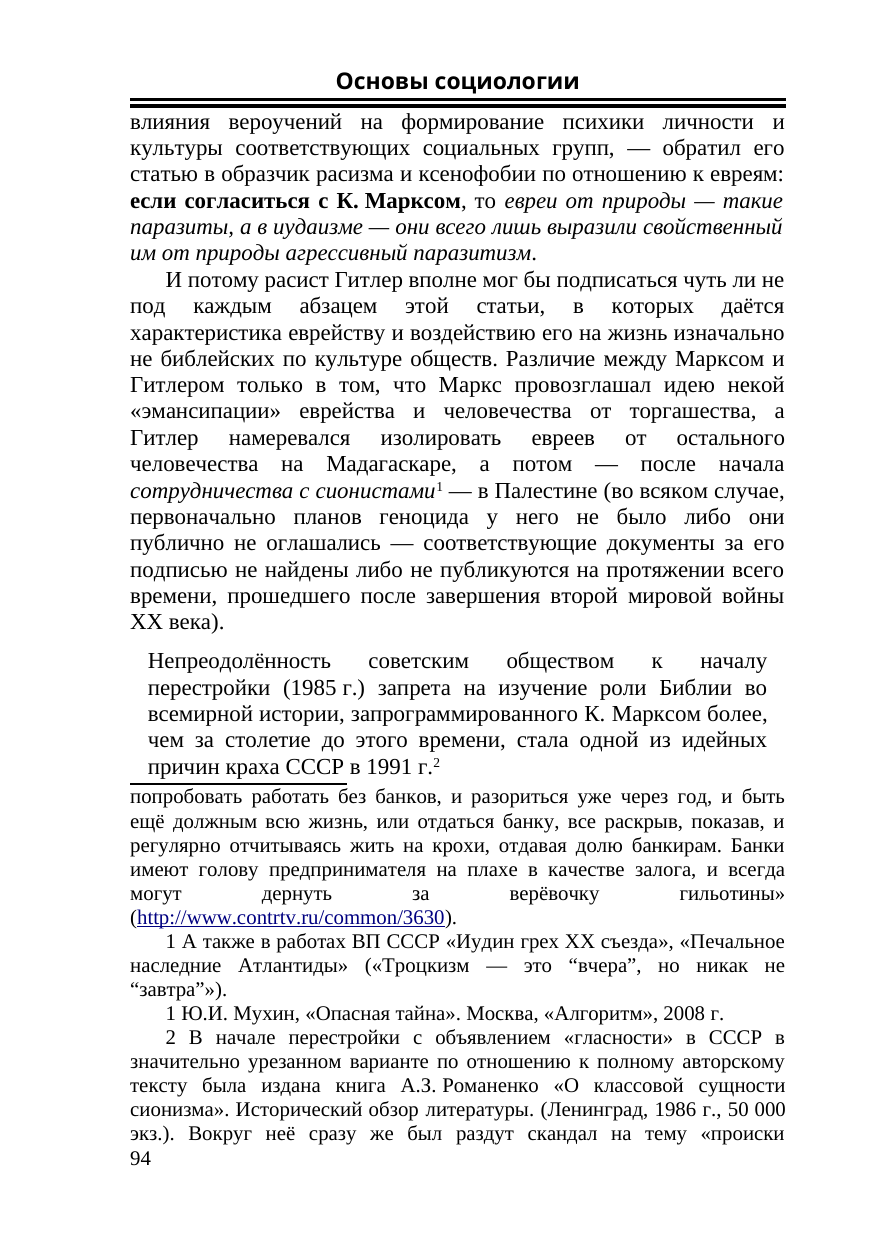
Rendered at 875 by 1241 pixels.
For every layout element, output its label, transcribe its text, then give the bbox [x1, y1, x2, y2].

text Непреодолённость советским обществом к началу перестройки (1985 г.) запрета на изучение роли Библии во всемирной истории, запрограммированного К. Марксом более, чем за сто­летие до этого времени, стала одной из идейных причин краха СССР в 1991 г. [148, 647, 768, 779]
text А также в работах ВП СССР «Иудин грех ХХ съезда», «Печальное наследние Атлантиды» («Троцкизм — это “вчера”, но никак не “завтра”»). [130, 929, 786, 1001]
text Ю.И. Мухин, «Опасная тайна». Москва, «Алгоритм», 2008 г. [130, 1001, 786, 1025]
text В начале перестройки с объявлением «гласности» в СССР в значительно урезанном варианте по отношению к полному авторскому тексту была издана книга А.З. Романенко «О классовой сущности сионизма». Исторический обзор литературы. (Ленинград, 1986 г., 50 000 экз.). Вокруг неё сразу же был раздут скандал на тему «происки [130, 1025, 786, 1145]
text попробовать работать без банков, и разориться уже через год, и быть ещё должным всю жизнь, или отдаться банку, все раскрыв, показав, и регулярно отчитываясь жить на крохи, отдавая долю банкирам. Банки имеют голову предпринимателя на плахе в качестве залога, и всегда могут дернуть за верёвочку гильотины» (http://www.contrtv.ru/common/3630). [130, 784, 786, 929]
text И потому расист Гитлер вполне мог бы подписаться чуть ли не под каждым абзацем этой статьи, в которых даётся характеристика еврейству и воздействию его на жизнь изначально не библейских по культуре обществ. Различие между Марксом и Гитлером только в том, что Маркс провозглашал идею некой «эмансипации» еврейства и человечества от торгашества, а Гитлер намеревался изолировать евреев от остального человечества на Мадагаскаре, а потом — после начала сотрудничества с сионистами — в Палестине (во всяком случае, первоначально планов геноцида у него не было либо они публично не оглашались — соответствующие документы за его подписью не найдены либо не публикуются на протяжении всего времени, прошедшего после завершения второй мировой войны ХХ века). [130, 266, 786, 635]
text влияния вероучений на формирование психики личности и культуры соответствующих социальных групп, — обратил его статью в образчик расизма и ксенофобии по отношению к евреям: если согласиться с К. Марксом, то евреи от природы — такие паразиты, а в иудаизме — они всего лишь выразили свойственный им от природы агрессивный паразитизм. [130, 108, 786, 266]
